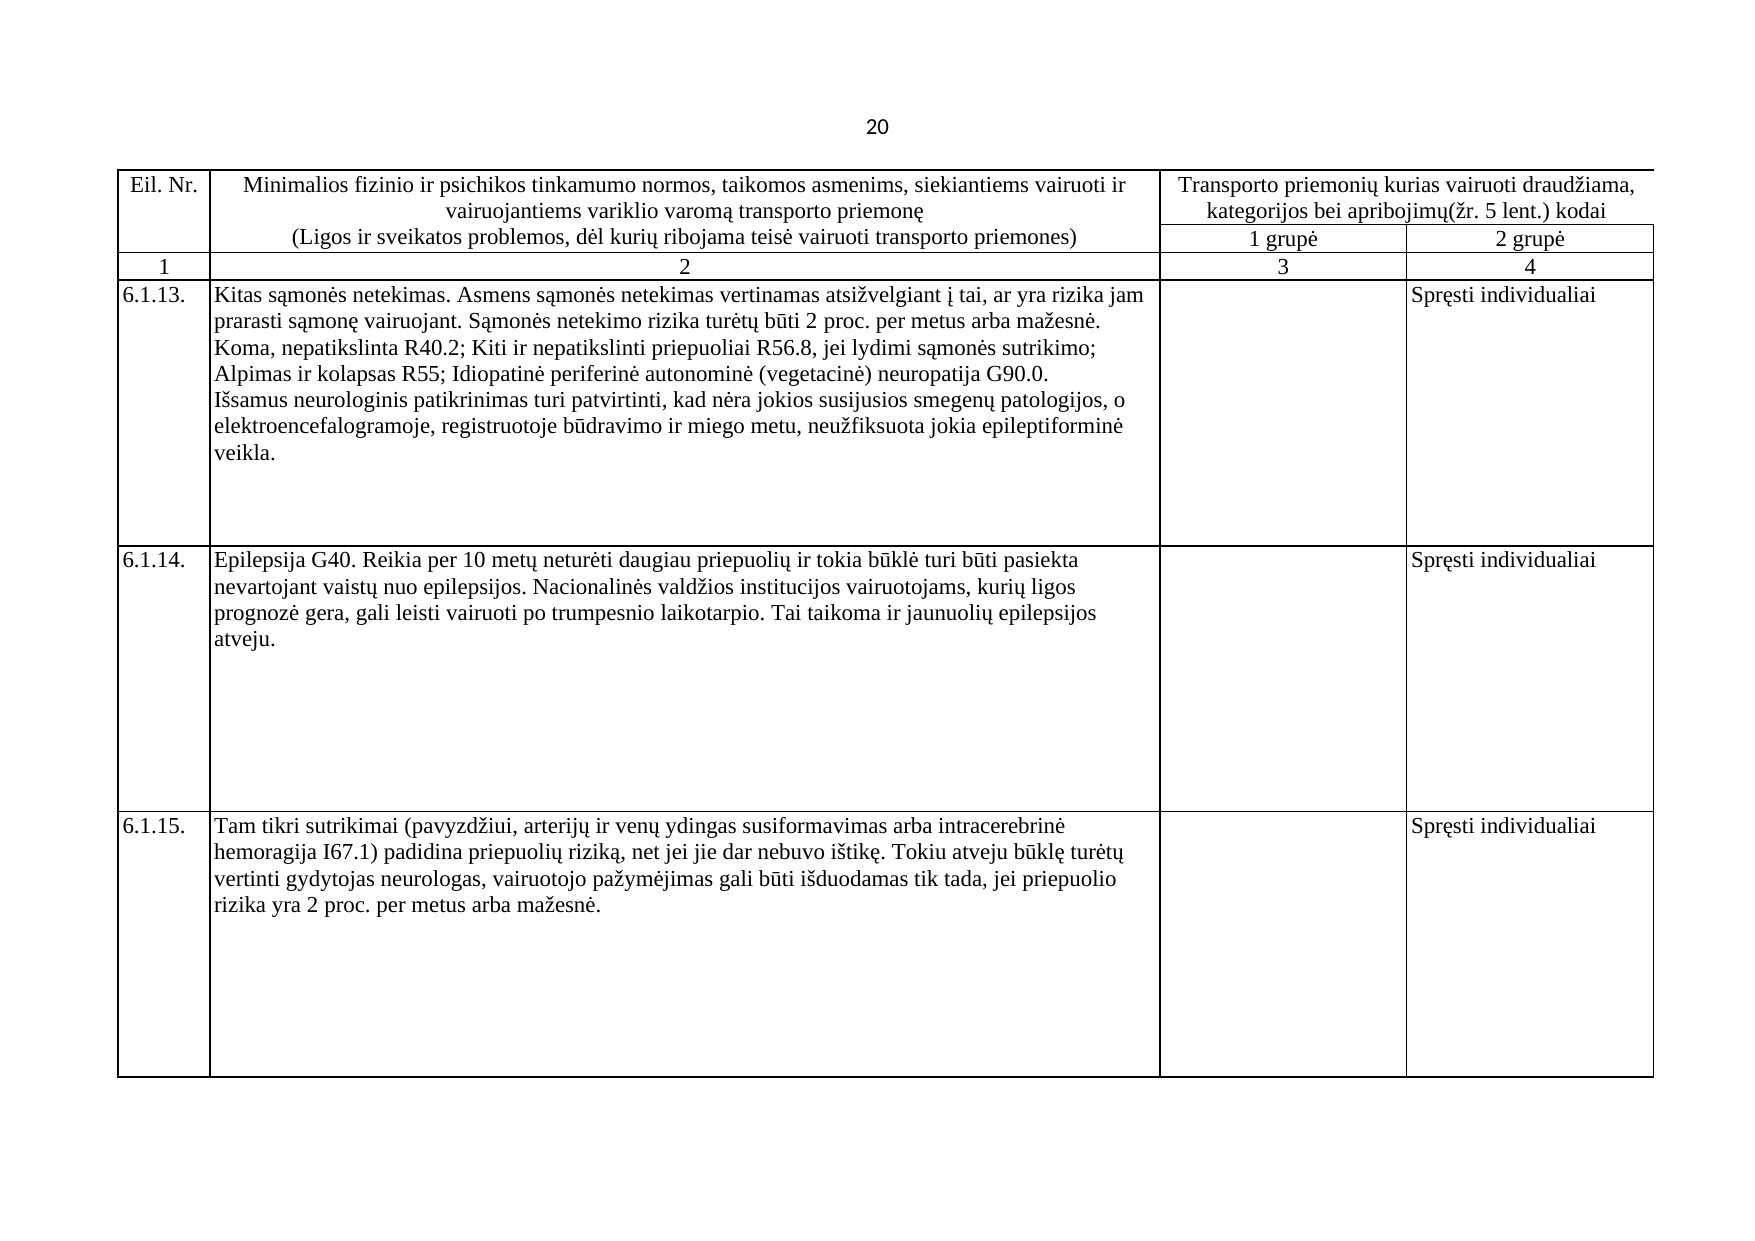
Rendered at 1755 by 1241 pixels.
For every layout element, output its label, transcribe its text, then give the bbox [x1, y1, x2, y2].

table_cell Spręsti individualiai [1407, 281, 1653, 545]
table_cell 6.1.14. [119, 547, 209, 811]
table_cell Kitas sąmonės netekimas. Asmens sąmonės netekimas vertinamas atsižvelgiant į tai, ar yra rizika jam prarasti sąmonę vairuojant. Sąmonės netekimo rizika turėtų būti 2 proc. per metus arba mažesnė. Koma, nepatikslinta R40.2; Kiti ir nepatikslinti priepuoliai R56.8, jei lydimi sąmonės sutrikimo; Alpimas ir kolapsas R55; Idiopatinė periferinė autonominė (vegetacinė) neuropatija G90.0. Išsamus neurologinis patikrinimas turi patvirtinti, kad nėra jokios susijusios smegenų patologijos, o elektroencefalogramoje, registruotoje būdravimo ir miego metu, neužfiksuota jokia epileptiforminė veikla. [211, 281, 1159, 545]
table_cell Tam tikri sutrikimai (pavyzdžiui, arterijų ir venų ydingas susiformavimas arba intracerebrinė hemoragija I67.1) padidina priepuolių riziką, net jei jie dar nebuvo ištikę. Tokiu atveju būklę turėtų vertinti gydytojas neurologas, vairuotojo pažymėjimas gali būti išduodamas tik tada, jei priepuolio rizika yra 2 proc. per metus arba mažesnė. [211, 812, 1159, 1076]
table_cell 2 [211, 253, 1159, 279]
table_cell 4 [1407, 253, 1653, 279]
table_cell 6.1.13. [119, 281, 209, 545]
table_cell Spręsti individualiai [1407, 547, 1653, 811]
table_cell Spręsti individualiai [1407, 812, 1653, 1076]
table_cell [1161, 812, 1406, 1076]
table_cell Epilepsija G40. Reikia per 10 metų neturėti daugiau priepuolių ir tokia būklė turi būti pasiekta nevartojant vaistų nuo epilepsijos. Nacionalinės valdžios institucijos vairuotojams, kurių ligos prognozė gera, gali leisti vairuoti po trumpesnio laikotarpio. Tai taikoma ir jaunuolių epilepsijos atveju. [211, 547, 1159, 811]
table_cell 1 [119, 253, 209, 279]
table_cell 6.1.15. [119, 812, 209, 1076]
table_cell [1161, 281, 1406, 545]
table_header Minimalios fizinio ir psichikos tinkamumo normos, taikomos asmenims, siekiantiems vairuoti ir vairuojantiems variklio varomą transporto priemonę (Ligos ir sveikatos problemos, dėl kurių ribojama teisė vairuoti transporto priemones) [211, 171, 1159, 251]
table_cell 2 grupė [1407, 225, 1653, 251]
table_header Eil. Nr. [119, 171, 209, 251]
table_cell [1161, 547, 1406, 811]
table_header Transporto priemonių kurias vairuoti draudžiama, kategorijos bei apribojimų(žr. 5 lent.) kodai [1161, 171, 1653, 223]
table_cell 1 grupė [1161, 225, 1406, 251]
table_cell 3 [1161, 253, 1406, 279]
